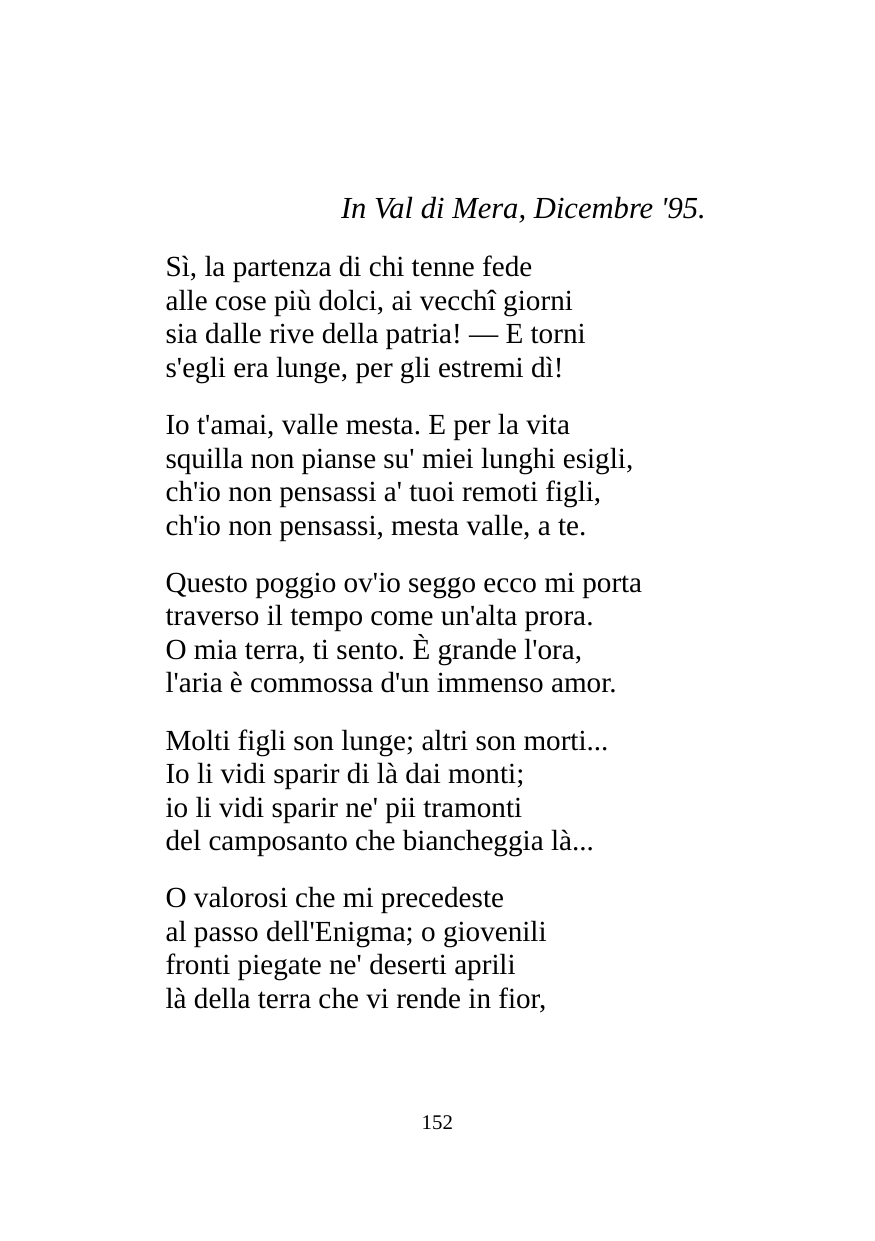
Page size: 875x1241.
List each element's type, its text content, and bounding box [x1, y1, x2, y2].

text Molti figli son lunge; altri son morti... Io li vidi sparir di là dai monti; io li vidi sparir ne' pii tramonti del camposanto che biancheggia là... [165, 723, 768, 857]
subtitle In Val di Mera, Dicembre '95. [106, 190, 709, 225]
text Questo poggio ov'io seggo ecco mi porta traverso il tempo come un'alta prora. O mia terra, ti sento. È grande l'ora, l'aria è commossa d'un immenso amor. [165, 565, 768, 699]
text O valorosi che mi precedeste al passo dell'Enigma; o giovenili fronti piegate ne' deserti aprili là della terra che vi rende in fior, [165, 880, 768, 1014]
text Sì, la partenza di chi tenne fede alle cose più dolci, ai vecchî giorni sia dalle rive della patria! — E torni s'egli era lunge, per gli estremi dì! [165, 249, 768, 384]
text Io t'amai, valle mesta. E per la vita squilla non pianse su' miei lunghi esigli, ch'io non pensassi a' tuoi remoti figli, ch'io non pensassi, mesta valle, a te. [165, 407, 768, 541]
